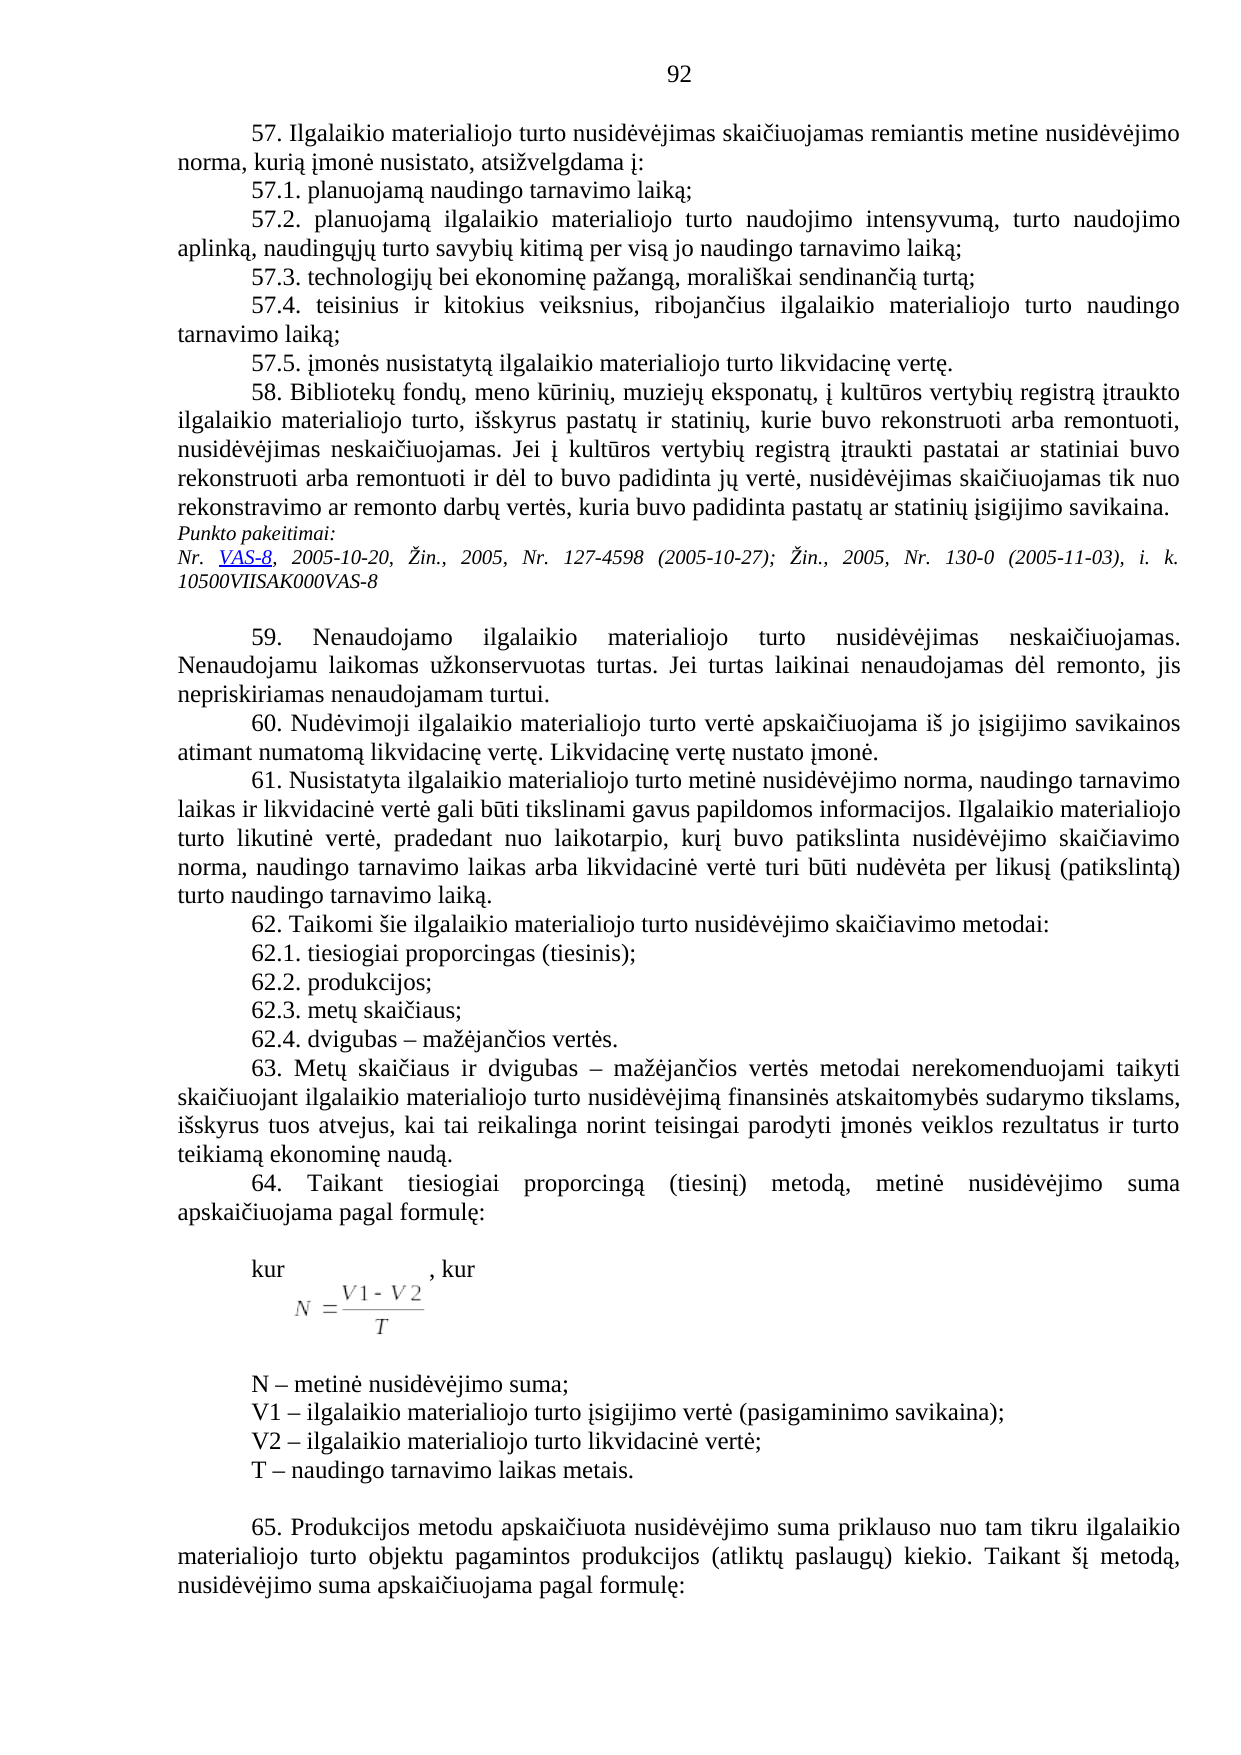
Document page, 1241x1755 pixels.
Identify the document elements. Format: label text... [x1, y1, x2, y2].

text kur , kur [177, 1254, 1181, 1340]
text 62.1. tiesiogiai proporcingas (tiesinis); [177, 938, 1181, 967]
text 57.5. įmonės nusistatytą ilgalaikio materialiojo turto likvidacinę vertę. [177, 348, 1181, 377]
text V1 – ilgalaikio materialiojo turto įsigijimo vertė (pasigaminimo savikaina); [177, 1397, 1181, 1426]
text 59. Nenaudojamo ilgalaikio materialiojo turto nusidėvėjimas neskaičiuojamas. Nenaudojamu laikomas užkonservuotas turtas. Jei turtas laikinai nenaudojamas dėl remonto, jis nepriskiriamas nenaudojamam turtui. [177, 622, 1181, 708]
text 65. Produkcijos metodu apskaičiuota nusidėvėjimo suma priklauso nuo tam tikru ilgalaikio materialiojo turto objektu pagamintos produkcijos (atliktų paslaugų) kiekio. Taikant šį metodą, nusidėvėjimo suma apskaičiuojama pagal formulę: [177, 1512, 1181, 1599]
text 61. Nusistatyta ilgalaikio materialiojo turto metinė nusidėvėjimo norma, naudingo tarnavimo laikas ir likvidacinė vertė gali būti tikslinami gavus papildomos informacijos. Ilgalaikio materialiojo turto likutinė vertė, pradedant nuo laikotarpio, kurį buvo patikslinta nusidėvėjimo skaičiavimo norma, naudingo tarnavimo laikas arba likvidacinė vertė turi būti nudėvėta per likusį (patikslintą) turto naudingo tarnavimo laiką. [177, 765, 1181, 909]
text N – metinė nusidėvėjimo suma; [177, 1369, 1181, 1397]
text V2 – ilgalaikio materialiojo turto likvidacinė vertė; [177, 1426, 1181, 1455]
text 57.2. planuojamą ilgalaikio materialiojo turto naudojimo intensyvumą, turto naudojimo aplinką, naudingųjų turto savybių kitimą per visą jo naudingo tarnavimo laiką; [177, 204, 1181, 262]
text 63. Metų skaičiaus ir dvigubas – mažėjančios vertės metodai nerekomenduojami taikyti skaičiuojant ilgalaikio materialiojo turto nusidėvėjimą finansinės atskaitomybės sudarymo tikslams, išskyrus tuos atvejus, kai tai reikalinga norint teisingai parodyti įmonės veiklos rezultatus ir turto teikiamą ekonominę naudą. [177, 1053, 1181, 1168]
text 60. Nudėvimoji ilgalaikio materialiojo turto vertė apskaičiuojama iš jo įsigijimo savikainos atimant numatomą likvidacinę vertę. Likvidacinę vertę nustato įmonė. [177, 708, 1181, 765]
text 57.3. technologijų bei ekonominę pažangą, morališkai sendinančią turtą; [177, 262, 1181, 291]
text 62.2. produkcijos; [177, 967, 1181, 995]
text 64. Taikant tiesiogiai proporcingą (tiesinį) metodą, metinė nusidėvėjimo suma apskaičiuojama pagal formulę: [177, 1168, 1181, 1225]
text 57.1. planuojamą naudingo tarnavimo laiką; [177, 176, 1181, 204]
text 62.3. metų skaičiaus; [177, 995, 1181, 1024]
text 57.4. teisinius ir kitokius veiksnius, ribojančius ilgalaikio materialiojo turto naudingo tarnavimo laiką; [177, 291, 1181, 348]
text T – naudingo tarnavimo laikas metais. [177, 1455, 1181, 1484]
text 57. Ilgalaikio materialiojo turto nusidėvėjimas skaičiuojamas remiantis metine nusidėvėjimo norma, kurią įmonė nusistato, atsižvelgdama į: [177, 118, 1181, 176]
text 62.4. dvigubas – mažėjančios vertės. [177, 1024, 1181, 1053]
text Punkto pakeitimai: [177, 521, 1181, 545]
text Nr. VAS-8, 2005-10-20, Žin., 2005, Nr. 127-4598 (2005-10-27); Žin., 2005, Nr. 130-0 (2005-11-03), i. k. 10500VIISAK000VAS-8 [177, 545, 1181, 593]
text 58. Bibliotekų fondų, meno kūrinių, muziejų eksponatų, į kultūros vertybių registrą įtraukto ilgalaikio materialiojo turto, išskyrus pastatų ir statinių, kurie buvo rekonstruoti arba remontuoti, nusidėvėjimas neskaičiuojamas. Jei į kultūros vertybių registrą įtraukti pastatai ar statiniai buvo rekonstruoti arba remontuoti ir dėl to buvo padidinta jų vertė, nusidėvėjimas skaičiuojamas tik nuo rekonstravimo ar remonto darbų vertės, kuria buvo padidinta pastatų ar statinių įsigijimo savikaina. [177, 377, 1181, 521]
text 62. Taikomi šie ilgalaikio materialiojo turto nusidėvėjimo skaičiavimo metodai: [177, 909, 1181, 938]
